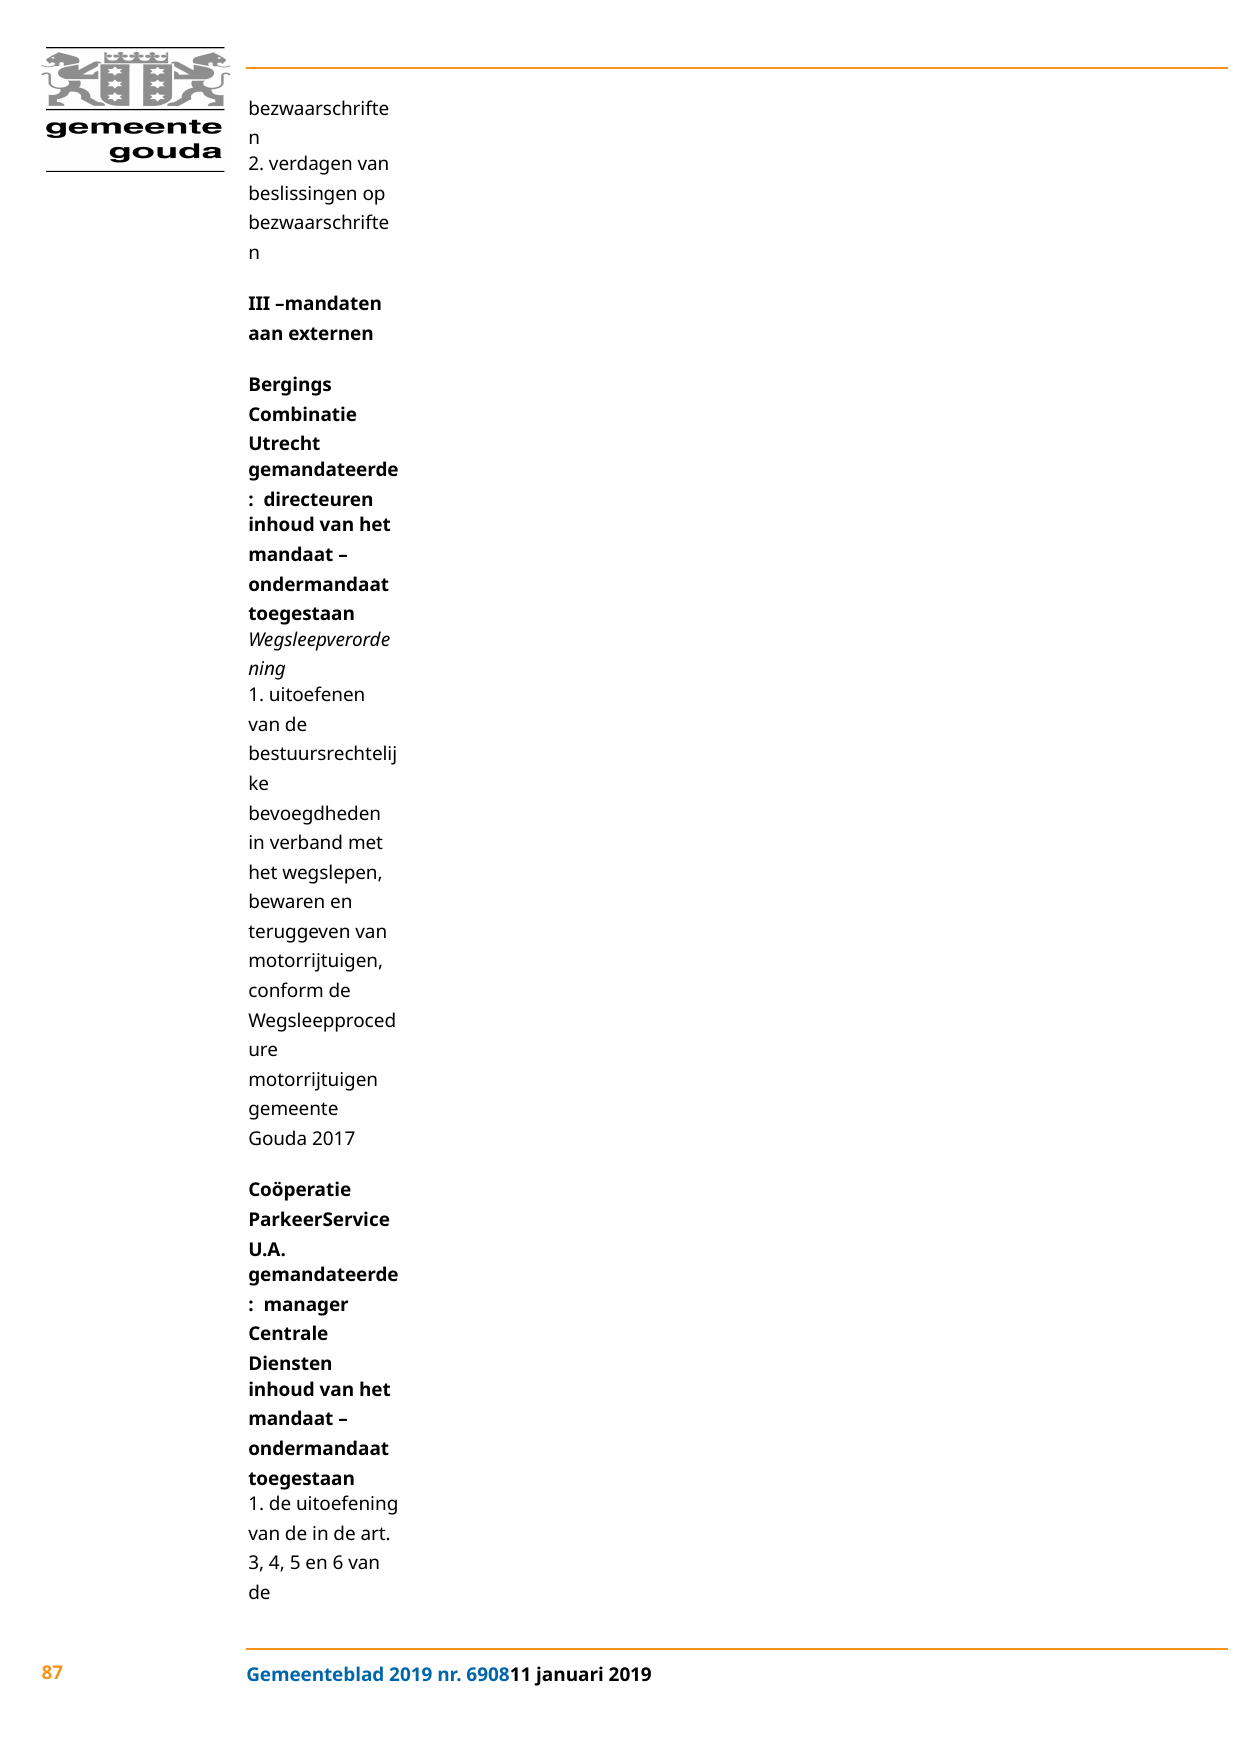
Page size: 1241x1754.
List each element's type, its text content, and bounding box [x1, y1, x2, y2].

picture [41, 47, 231, 172]
table_cell [248, 346, 398, 371]
table_cell gemandateerde: manager Centrale Diensten [248, 1261, 398, 1376]
table_cell inhoud van het mandaat – ondermandaat toegestaan [248, 1376, 398, 1490]
table_cell Coöperatie ParkeerService U.A. [248, 1177, 398, 1261]
table_cell 1. uitoefenen van de bestuursrechtelijke bevoegdheden in verband met het wegslepen, bewaren en teruggeven van motorrijtuigen, conform de Wegsleepprocedure motorrijtuigen gemeente Gouda 2017 [248, 681, 398, 1151]
table_cell [248, 1151, 398, 1177]
table_cell [248, 265, 398, 290]
table_cell 1. de uitoefening van de in de art. 3, 4, 5 en 6 van de [248, 1490, 398, 1605]
table_cell bezwaarschriften [248, 95, 398, 150]
table_cell 2. verdagen van beslissingen op bezwaarschriften [248, 150, 398, 264]
table_cell inhoud van het mandaat – ondermandaat toegestaan [248, 512, 398, 626]
table_cell Bergings Combinatie Utrecht [248, 371, 398, 456]
table_cell Wegsleepverordening [248, 626, 398, 681]
table_cell gemandateerde: directeuren [248, 456, 398, 512]
table_cell III –mandaten aan externen [248, 290, 398, 346]
